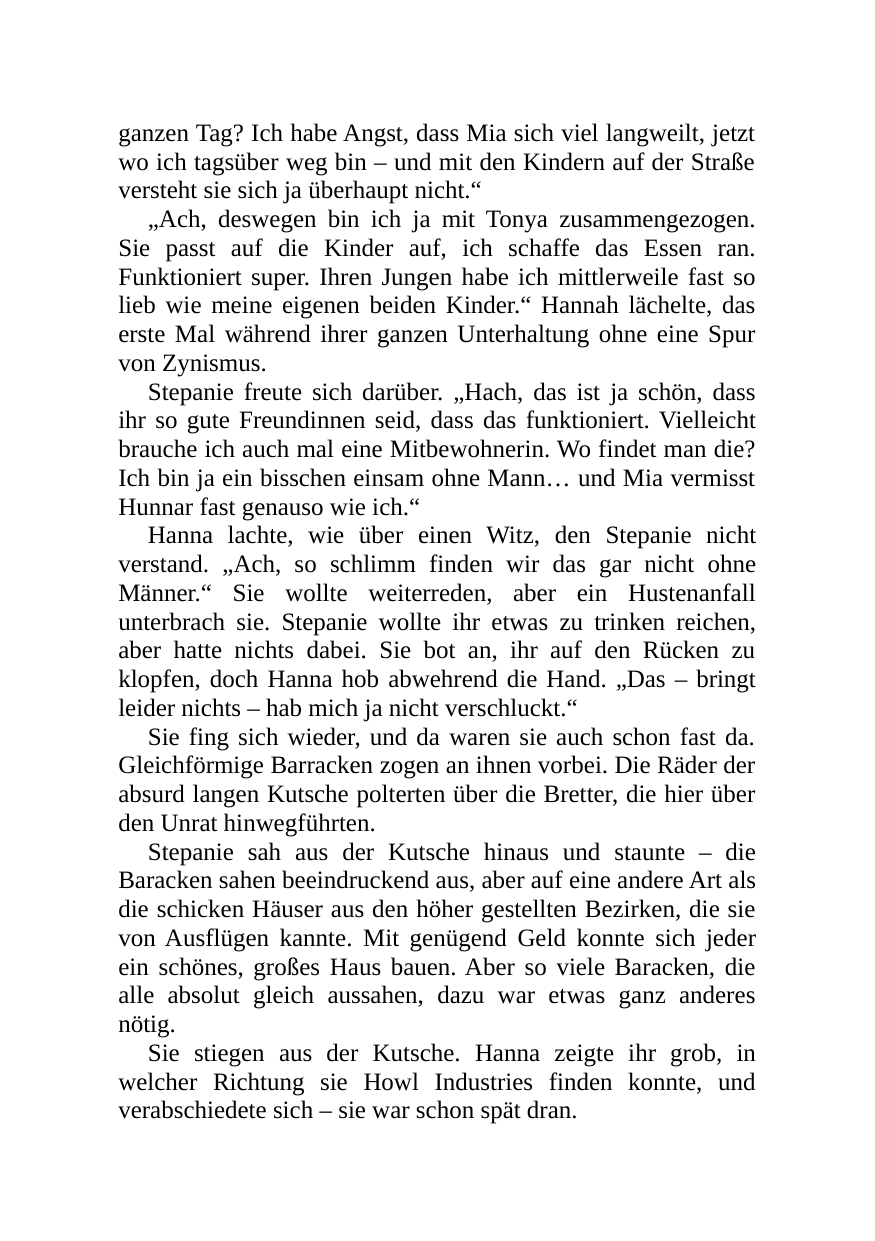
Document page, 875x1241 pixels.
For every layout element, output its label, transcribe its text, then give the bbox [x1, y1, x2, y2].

text Hanna lachte, wie über einen Witz, den Stepanie nicht verstand. „Ach, so schlimm finden wir das gar nicht ohne Männer.“ Sie wollte weiterreden, aber ein Hustenanfall unterbrach sie. Stepanie wollte ihr etwas zu trinken reichen, aber hatte nichts dabei. Sie bot an, ihr auf den Rücken zu klopfen, doch Hanna hob abwehrend die Hand. „Das – bringt leider nichts – hab mich ja nicht verschluckt.“ [118, 521, 756, 722]
text „Ach, deswegen bin ich ja mit Tonya zusammengezogen. Sie passt auf die Kinder auf, ich schaffe das Essen ran. Funktioniert super. Ihren Jungen habe ich mittlerweile fast so lieb wie meine eigenen beiden Kinder.“ Hannah lächelte, das erste Mal während ihrer ganzen Unterhaltung ohne eine Spur von Zynismus. [118, 204, 756, 377]
text ganzen Tag? Ich habe Angst, dass Mia sich viel langweilt, jetzt wo ich tagsüber weg bin – und mit den Kindern auf der Straße versteht sie sich ja überhaupt nicht.“ [118, 118, 756, 204]
text Stepanie freute sich darüber. „Hach, das ist ja schön, dass ihr so gute Freundinnen seid, dass das funktioniert. Vielleicht brauche ich auch mal eine Mitbewohnerin. Wo findet man die? Ich bin ja ein bisschen einsam ohne Mann… und Mia vermisst Hunnar fast genauso wie ich.“ [118, 377, 756, 521]
text Sie fing sich wieder, und da waren sie auch schon fast da. Gleichförmige Barracken zogen an ihnen vorbei. Die Räder der absurd langen Kutsche polterten über die Bretter, die hier über den Unrat hinwegführten. [118, 722, 756, 837]
text Stepanie sah aus der Kutsche hinaus und staunte – die Baracken sahen beeindruckend aus, aber auf eine andere Art als die schicken Häuser aus den höher gestellten Bezirken, die sie von Ausflügen kannte. Mit genügend Geld konnte sich jeder ein schönes, großes Haus bauen. Aber so viele Baracken, die alle absolut gleich aussahen, dazu war etwas ganz anderes nötig. [118, 837, 756, 1038]
text Sie stiegen aus der Kutsche. Hanna zeigte ihr grob, in welcher Richtung sie Howl Industries finden konnte, und verabschiedete sich – sie war schon spät dran. [118, 1038, 756, 1124]
